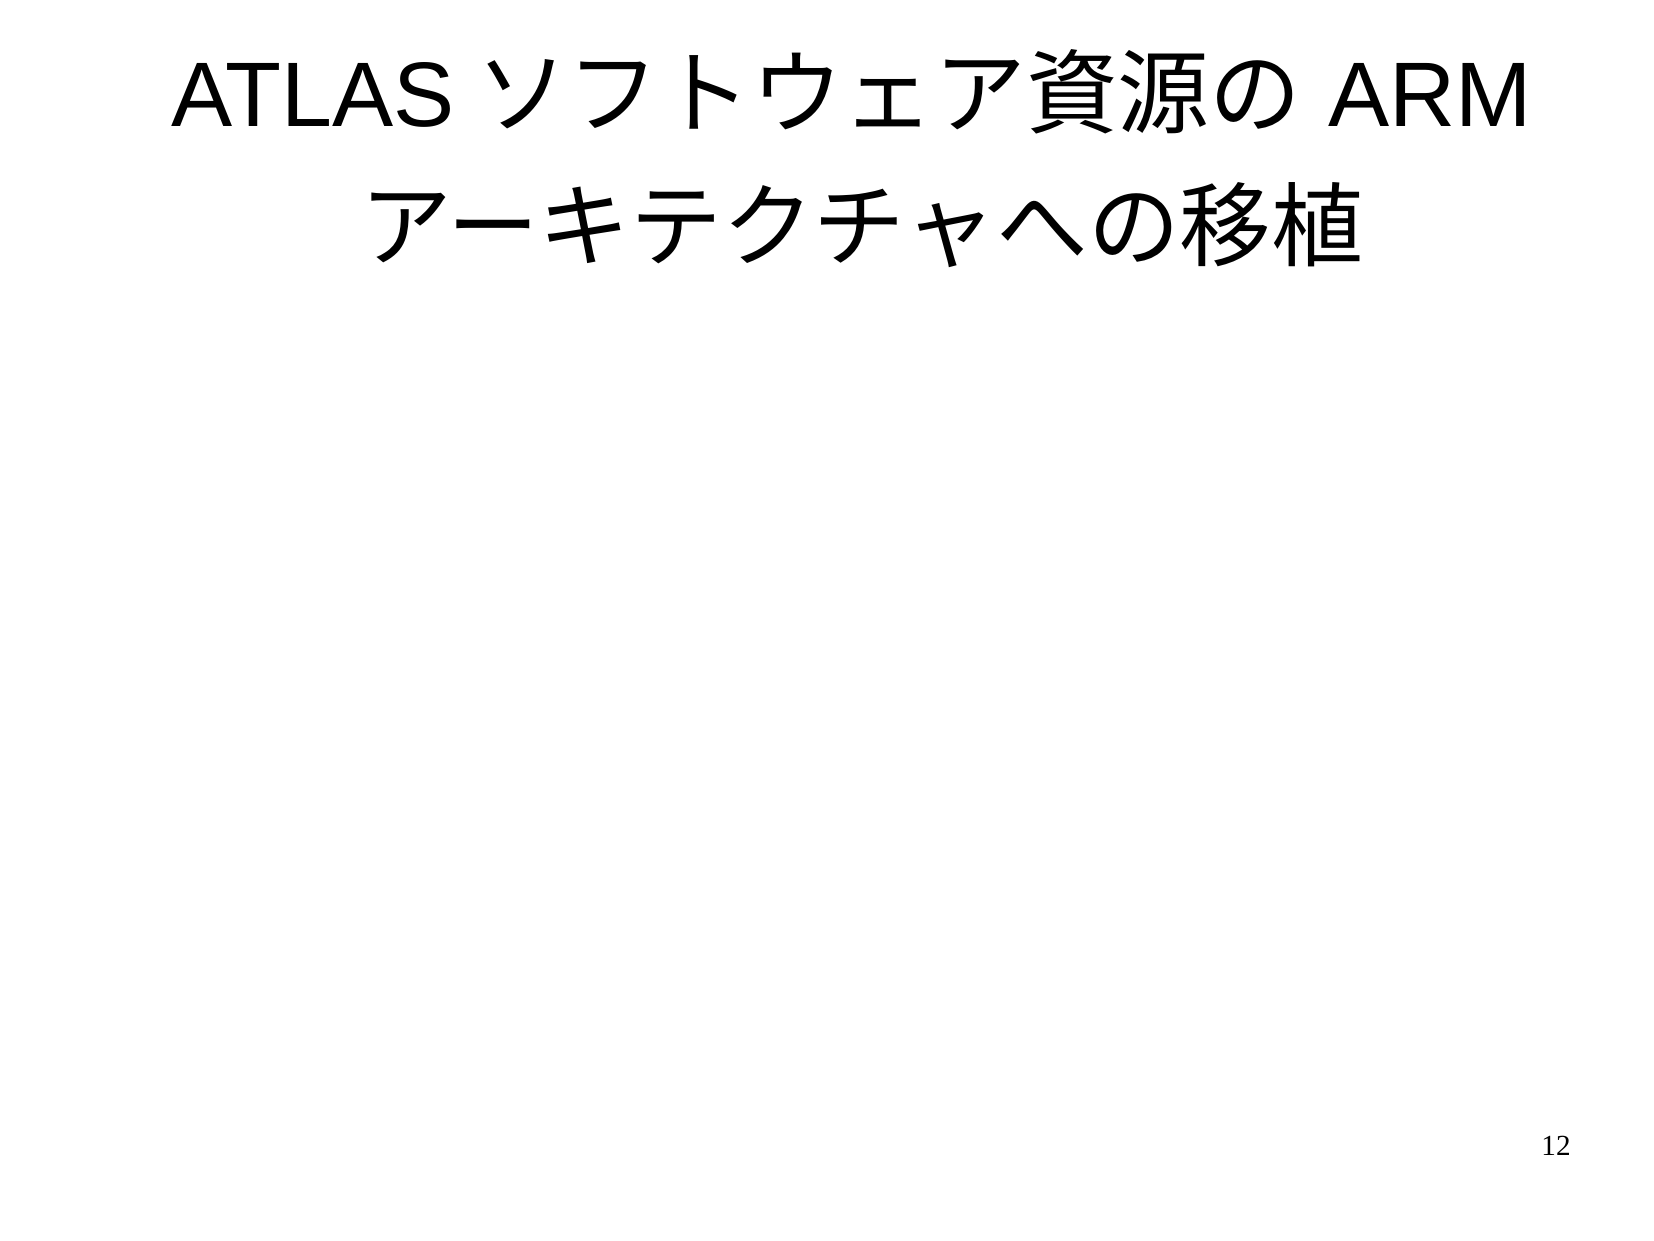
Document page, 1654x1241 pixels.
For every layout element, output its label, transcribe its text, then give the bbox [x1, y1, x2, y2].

title ATLASソフトウェア資源のARMアーキテクチャへの移植 [82, 35, 1571, 271]
